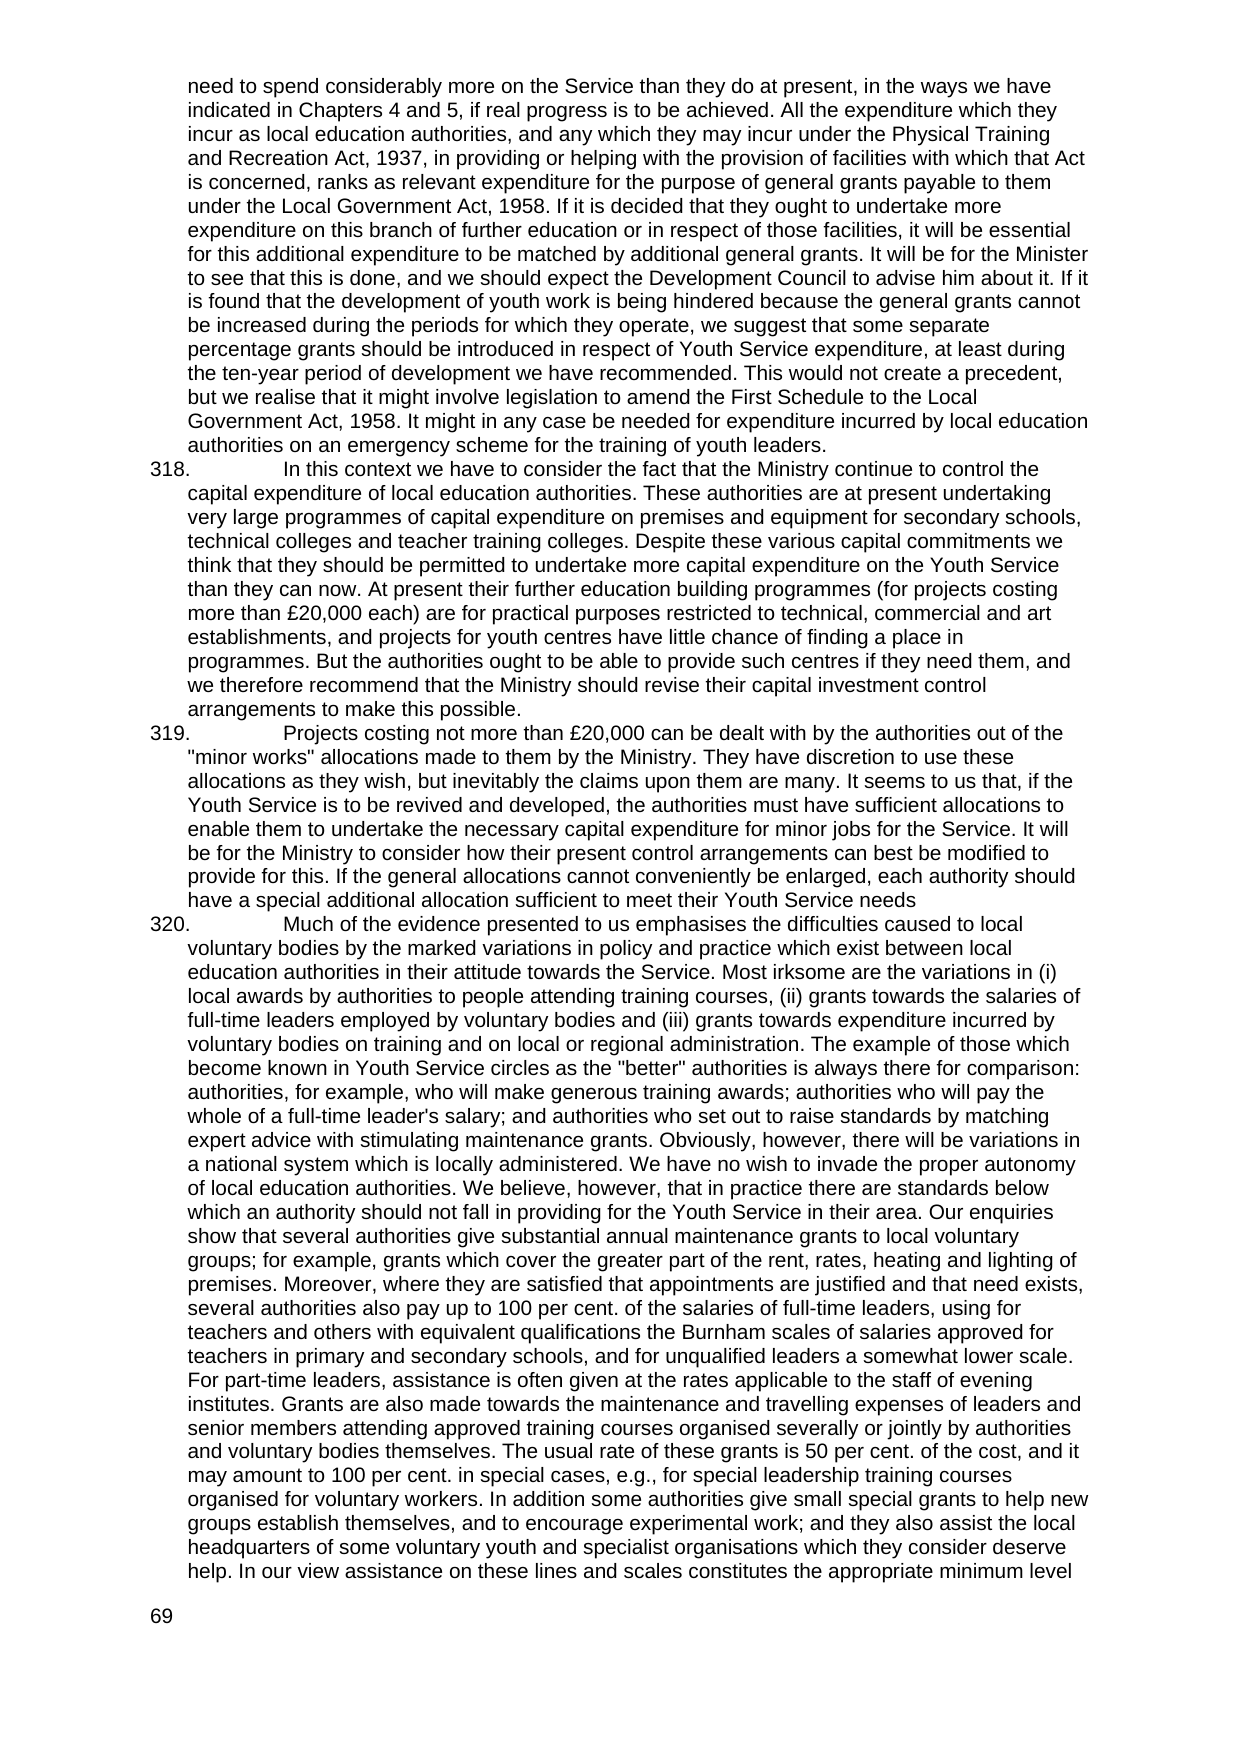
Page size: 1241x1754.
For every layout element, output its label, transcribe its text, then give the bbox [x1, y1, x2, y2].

list Projects costing not more than £20,000 can be dealt with by the authorities out of the "minor works" allocations made to them by the Ministry. They have discretion to use these allocations as they wish, but inevitably the claims upon them are many. It seems to us that, if the Youth Service is to be revived and developed, the authorities must have sufficient allocations to enable them to undertake the necessary capital expenditure for minor jobs for the Service. It will be for the Ministry to consider how their present control arrangements can best be modified to provide for this. If the general allocations cannot conveniently be enlarged, each authority should have a special additional allocation sufficient to meet their Youth Service needs [150, 721, 1090, 912]
list In this context we have to consider the fact that the Ministry continue to control the capital expenditure of local education authorities. These authorities are at present undertaking very large programmes of capital expenditure on premises and equipment for secondary schools, technical colleges and teacher training colleges. Despite these various capital commitments we think that they should be permitted to undertake more capital expenditure on the Youth Service than they can now. At present their further education building programmes (for projects costing more than £20,000 each) are for practical purposes restricted to technical, commercial and art establishments, and projects for youth centres have little chance of finding a place in programmes. But the authorities ought to be able to provide such centres if they need them, and we therefore recommend that the Ministry should revise their capital investment control arrangements to make this possible. [150, 457, 1090, 721]
list Much of the evidence presented to us emphasises the difficulties caused to local voluntary bodies by the marked variations in policy and practice which exist between local education authorities in their attitude towards the Service. Most irksome are the variations in (i) local awards by authorities to people attending training courses, (ii) grants towards the salaries of full-time leaders employed by voluntary bodies and (iii) grants towards expenditure incurred by voluntary bodies on training and on local or regional administration. The example of those which become known in Youth Service circles as the "better" authorities is always there for comparison: authorities, for example, who will make generous training awards; authorities who will pay the whole of a full-time leader's salary; and authorities who set out to raise standards by matching expert advice with stimulating maintenance grants. Obviously, however, there will be variations in a national system which is locally administered. We have no wish to invade the proper autonomy of local education authorities. We believe, however, that in practice there are standards below which an authority should not fall in providing for the Youth Service in their area. Our enquiries show that several authorities give substantial annual maintenance grants to local voluntary groups; for example, grants which cover the greater part of the rent, rates, heating and lighting of premises. Moreover, where they are satisfied that appointments are justified and that need exists, several authorities also pay up to 100 per cent. of the salaries of full-time leaders, using for teachers and others with equivalent qualifications the Burnham scales of salaries approved for teachers in primary and secondary schools, and for unqualified leaders a somewhat lower scale. For part-time leaders, assistance is often given at the rates applicable to the staff of evening institutes. Grants are also made towards the maintenance and travelling expenses of leaders and senior members attending approved training courses organised severally or jointly by authorities and voluntary bodies themselves. The usual rate of these grants is 50 per cent. of the cost, and it may amount to 100 per cent. in special cases, e.g., for special leadership training courses organised for voluntary workers. In addition some authorities give small special grants to help new groups establish themselves, and to encourage experimental work; and they also assist the local headquarters of some voluntary youth and specialist organisations which they consider deserve help. In our view assistance on these lines and scales constitutes the appropriate minimum level [150, 912, 1090, 1583]
list need to spend considerably more on the Service than they do at present, in the ways we have indicated in Chapters 4 and 5, if real progress is to be achieved. All the expenditure which they incur as local education authorities, and any which they may incur under the Physical Training and Recreation Act, 1937, in providing or helping with the provision of facilities with which that Act is concerned, ranks as relevant expenditure for the purpose of general grants payable to them under the Local Government Act, 1958. If it is decided that they ought to undertake more expenditure on this branch of further education or in respect of those facilities, it will be essential for this additional expenditure to be matched by additional general grants. It will be for the Minister to see that this is done, and we should expect the Development Council to advise him about it. If it is found that the development of youth work is being hindered because the general grants cannot be increased during the periods for which they operate, we suggest that some separate percentage grants should be introduced in respect of Youth Service expenditure, at least during the ten-year period of development we have recommended. This would not create a precedent, but we realise that it might involve legislation to amend the First Schedule to the Local Government Act, 1958. It might in any case be needed for expenditure incurred by local education authorities on an emergency scheme for the training of youth leaders. [150, 74, 1090, 457]
